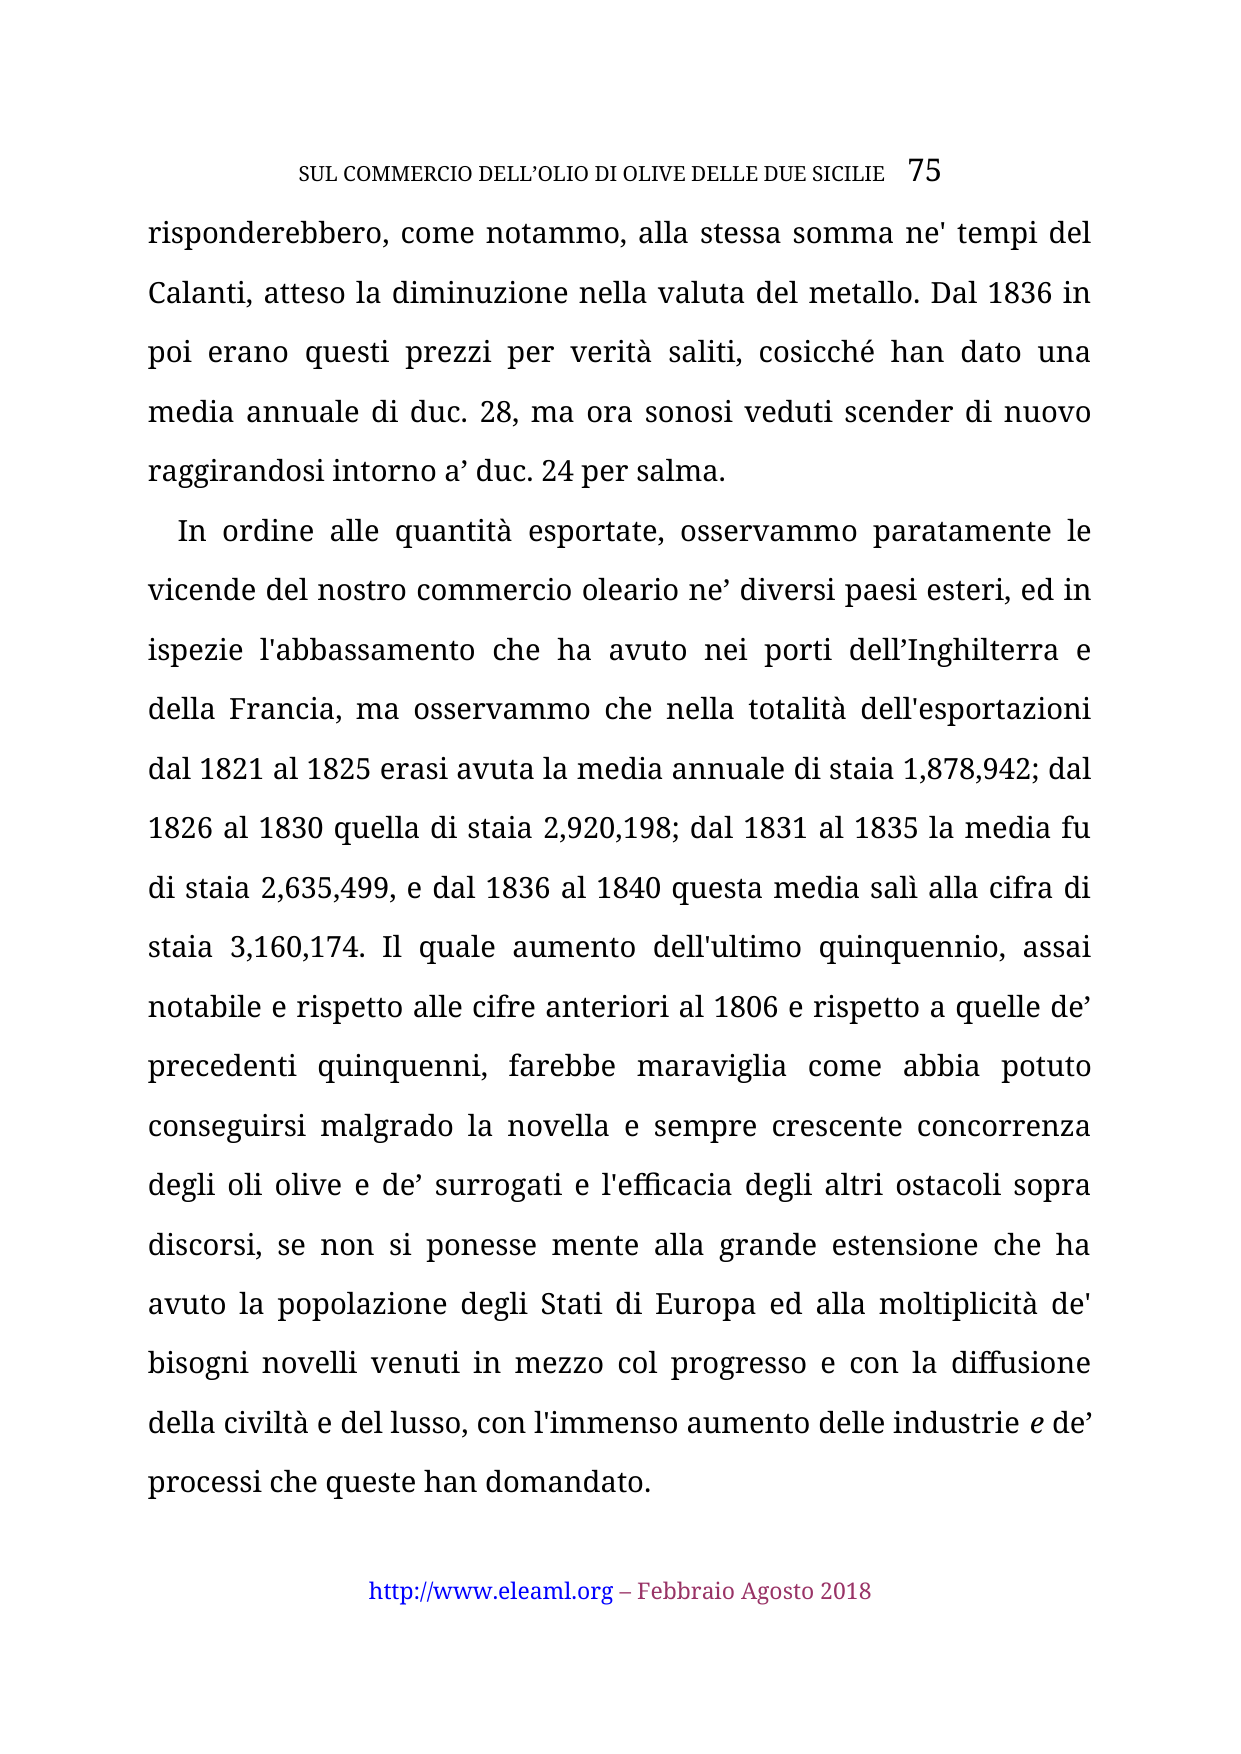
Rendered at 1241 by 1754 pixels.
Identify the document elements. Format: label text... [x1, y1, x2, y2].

text risponderebbero, come notammo, alla stessa somma ne' tempi del Calanti, atteso la diminuzione nella valuta del metallo. Dal 1836 in poi erano questi prezzi per verità saliti, cosicché han dato una media annuale di duc. 28, ma ora sonosi veduti scender di nuovo raggirandosi intorno a’ duc. 24 per salma. [148, 213, 1093, 490]
text In ordine alle quantità esportate, osservammo paratamente le vicende del nostro commercio oleario ne’ diversi paesi esteri, ed in ispezie l'abbassamento che ha avuto nei porti dell’Inghilterra e della Francia, ma osservammo che nella totalità dell'esportazioni dal 1821 al 1825 erasi avuta la media annuale di staia 1,878,942; dal 1826 al 1830 quella di staia 2,920,198; dal 1831 al 1835 la media fu di staia 2,635,499, e dal 1836 al 1840 questa media salì alla cifra di staia 3,160,174. Il quale aumento dell'ultimo quinquennio, assai notabile e rispetto alle cifre anteriori al 1806 e rispetto a quelle de’ precedenti quinquenni, farebbe maraviglia come abbia potuto conseguirsi malgrado la novella e sempre crescente concorrenza degli oli olive e de’ surrogati e l'efficacia degli altri ostacoli sopra discorsi, se non si ponesse mente alla grande estensione che ha avuto la popolazione degli Stati di Europa ed alla moltiplicità de' bisogni novelli venuti in mezzo col progresso e con la diffusione della civiltà e del lusso, con l'immenso aumento delle industrie e de’ processi che queste han domandato. [148, 510, 1093, 1501]
